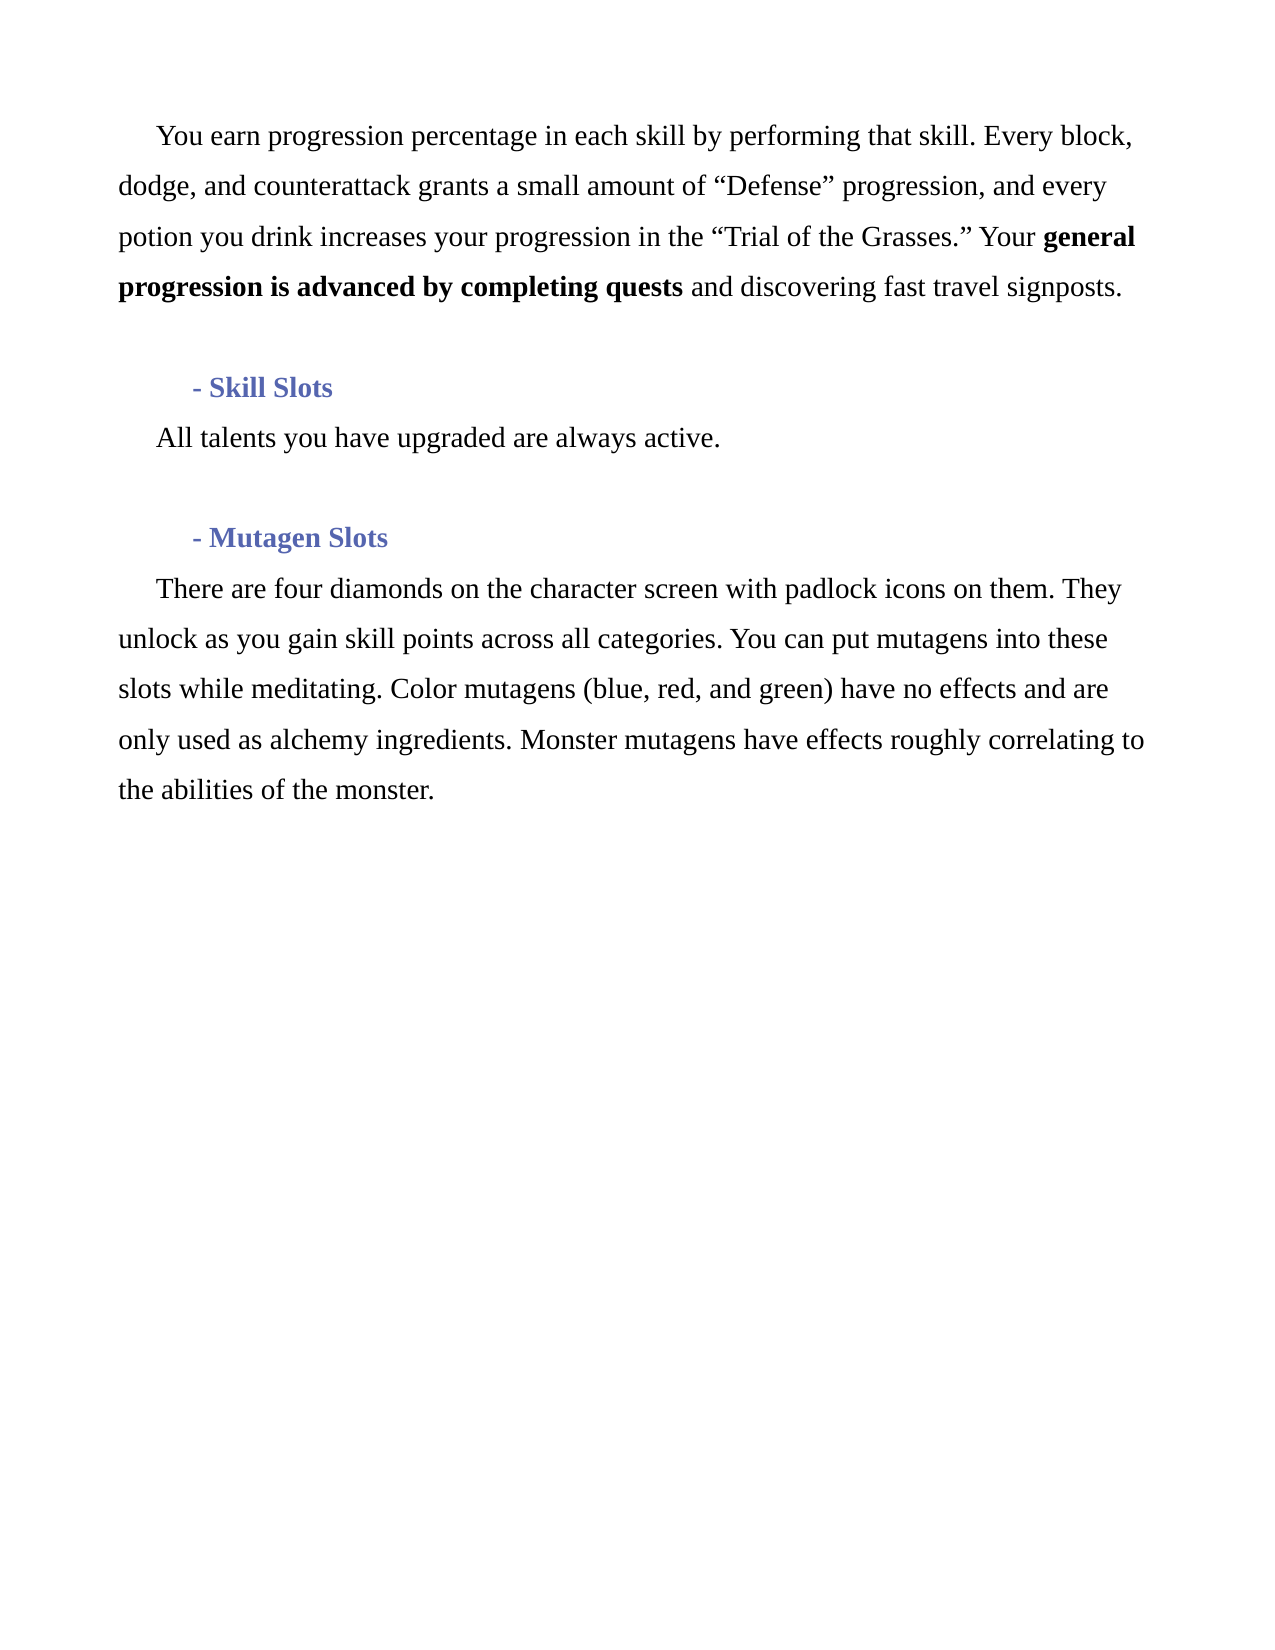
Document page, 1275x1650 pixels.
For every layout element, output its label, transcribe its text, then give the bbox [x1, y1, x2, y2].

text There are four diamonds on the character screen with padlock icons on them. They unlock as you gain skill points across all categories. You can put mutagens into these slots while meditating. Color mutagens (blue, red, and green) have no effects and are only used as alchemy ingredients. Monster mutagens have effects roughly correlating to the abilities of the monster. [118, 571, 1157, 806]
text You earn progression percentage in each skill by performing that skill. Every block, dodge, and counterattack grants a small amount of “Defense” progression, and every potion you drink increases your progression in the “Trial of the Grasses.” Your general progression is advanced by completing quests and discovering fast travel signposts. [118, 118, 1157, 303]
text All talents you have upgraded are always active. [118, 420, 1157, 453]
text - Skill Slots [118, 370, 1157, 403]
text - Mutagen Slots [118, 521, 1157, 554]
